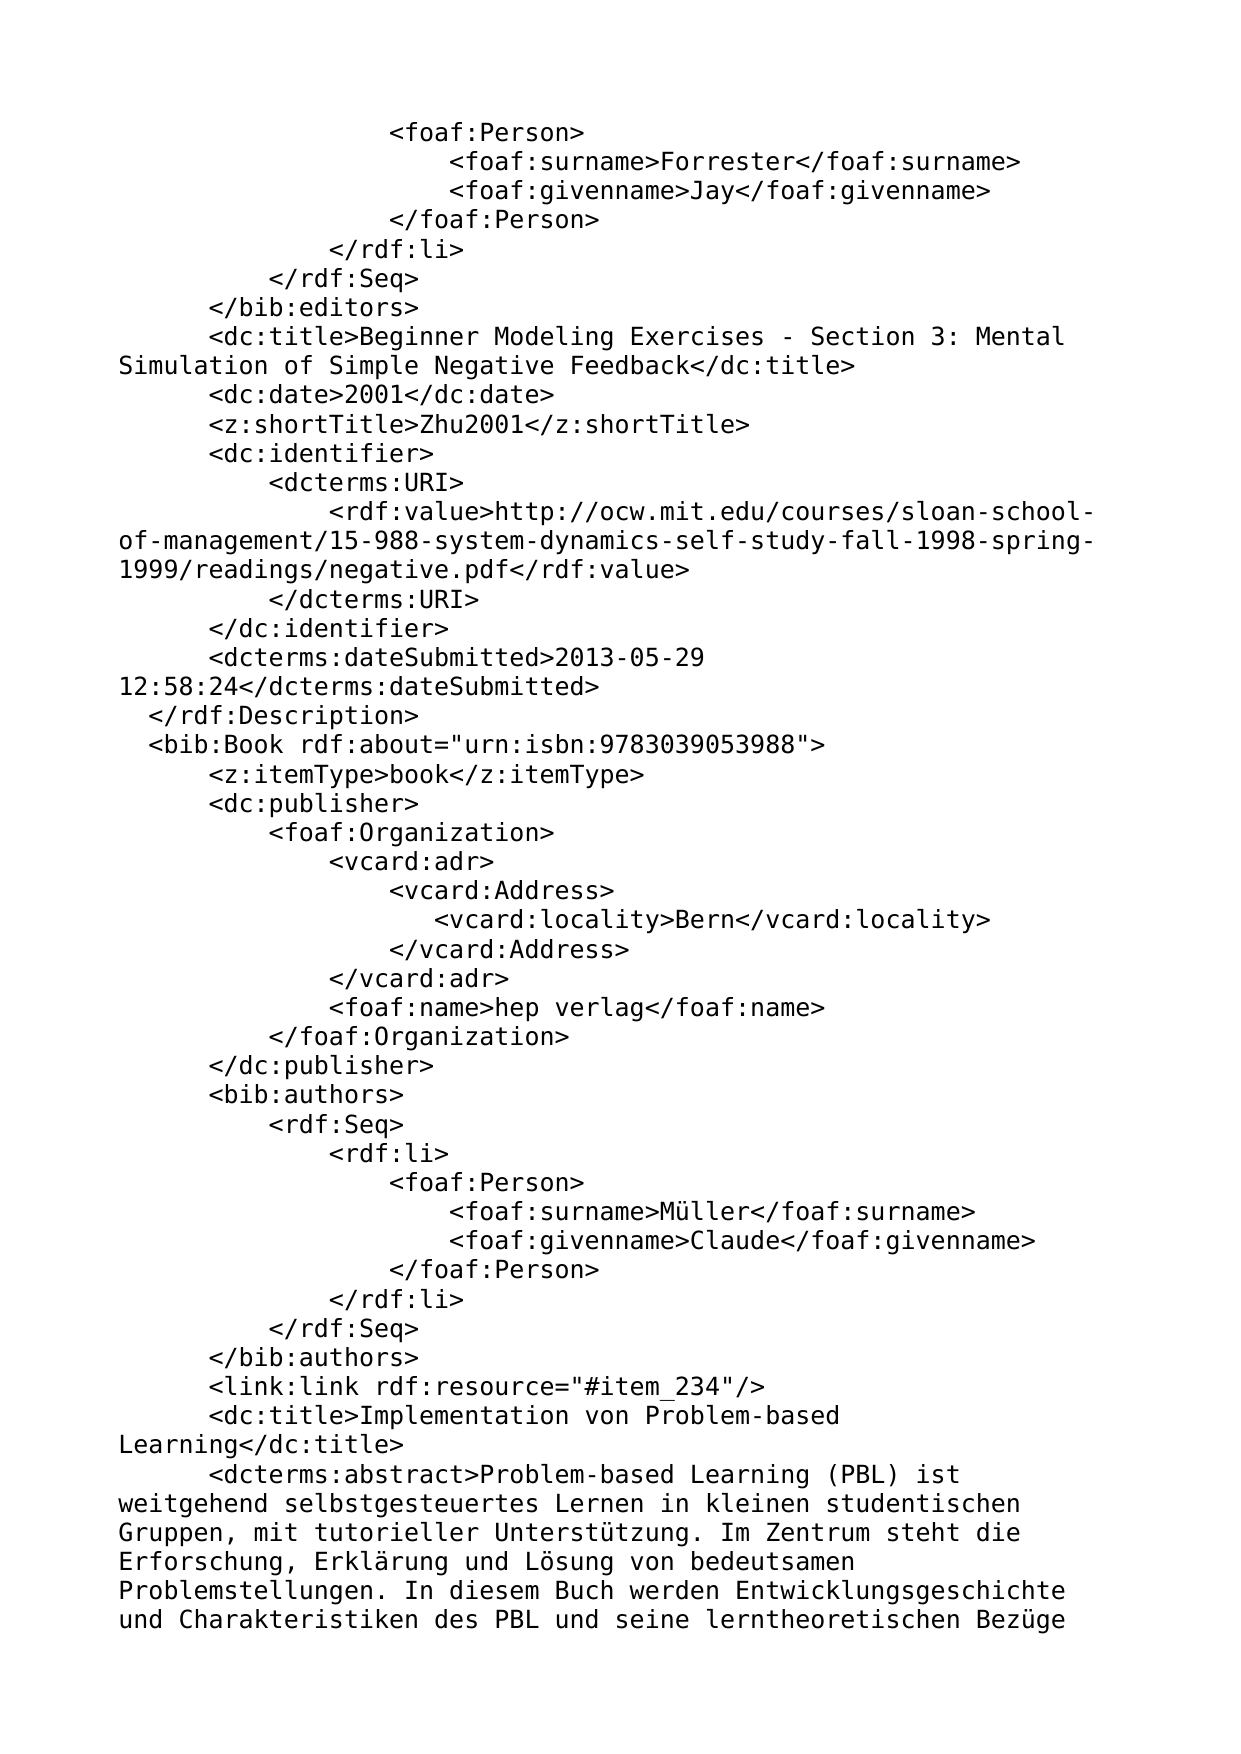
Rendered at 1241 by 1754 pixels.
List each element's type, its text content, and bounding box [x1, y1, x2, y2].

text <foaf:Person> <foaf:surname>Forrester</foaf:surname> <foaf:givenname>Jay</foaf:givenname> </foaf:Person> </rdf:li> </rdf:Seq> </bib:editors> <dc:title>Beginner Modeling Exercises - Section 3: Mental Simulation of Simple Negative Feedback</dc:title> <dc:date>2001</dc:date> <z:shortTitle>Zhu2001</z:shortTitle> <dc:identifier> <dcterms:URI> <rdf:value>http://ocw.mit.edu/courses/sloan-school-of-management/15-988-system-dynamics-self-study-fall-1998-spring-1999/readings/negative.pdf</rdf:value> </dcterms:URI> </dc:identifier> <dcterms:dateSubmitted>2013-05-29 12:58:24</dcterms:dateSubmitted> </rdf:Description> <bib:Book rdf:about="urn:isbn:9783039053988"> <z:itemType>book</z:itemType> <dc:publisher> <foaf:Organization> <vcard:adr> <vcard:Address> <vcard:locality>Bern</vcard:locality> </vcard:Address> </vcard:adr> <foaf:name>hep verlag</foaf:name> </foaf:Organization> </dc:publisher> <bib:authors> <rdf:Seq> <rdf:li> <foaf:Person> <foaf:surname>Müller</foaf:surname> <foaf:givenname>Claude</foaf:givenname> </foaf:Person> </rdf:li> </rdf:Seq> </bib:authors> <link:link rdf:resource="#item_234"/> <dc:title>Implementation von Problem-based Learning</dc:title> <dcterms:abstract>Problem-based Learning (PBL) ist weitgehend selbstgesteuertes Lernen in kleinen studentischen Gruppen, mit tutorieller Unterstützung. Im Zentrum steht die Erforschung, Erklärung und Lösung von bedeutsamen Problemstellungen. In diesem Buch werden Entwicklungsgeschichte und Charakteristiken des PBL und seine lerntheoretischen Bezüge [118, 118, 1122, 1635]
